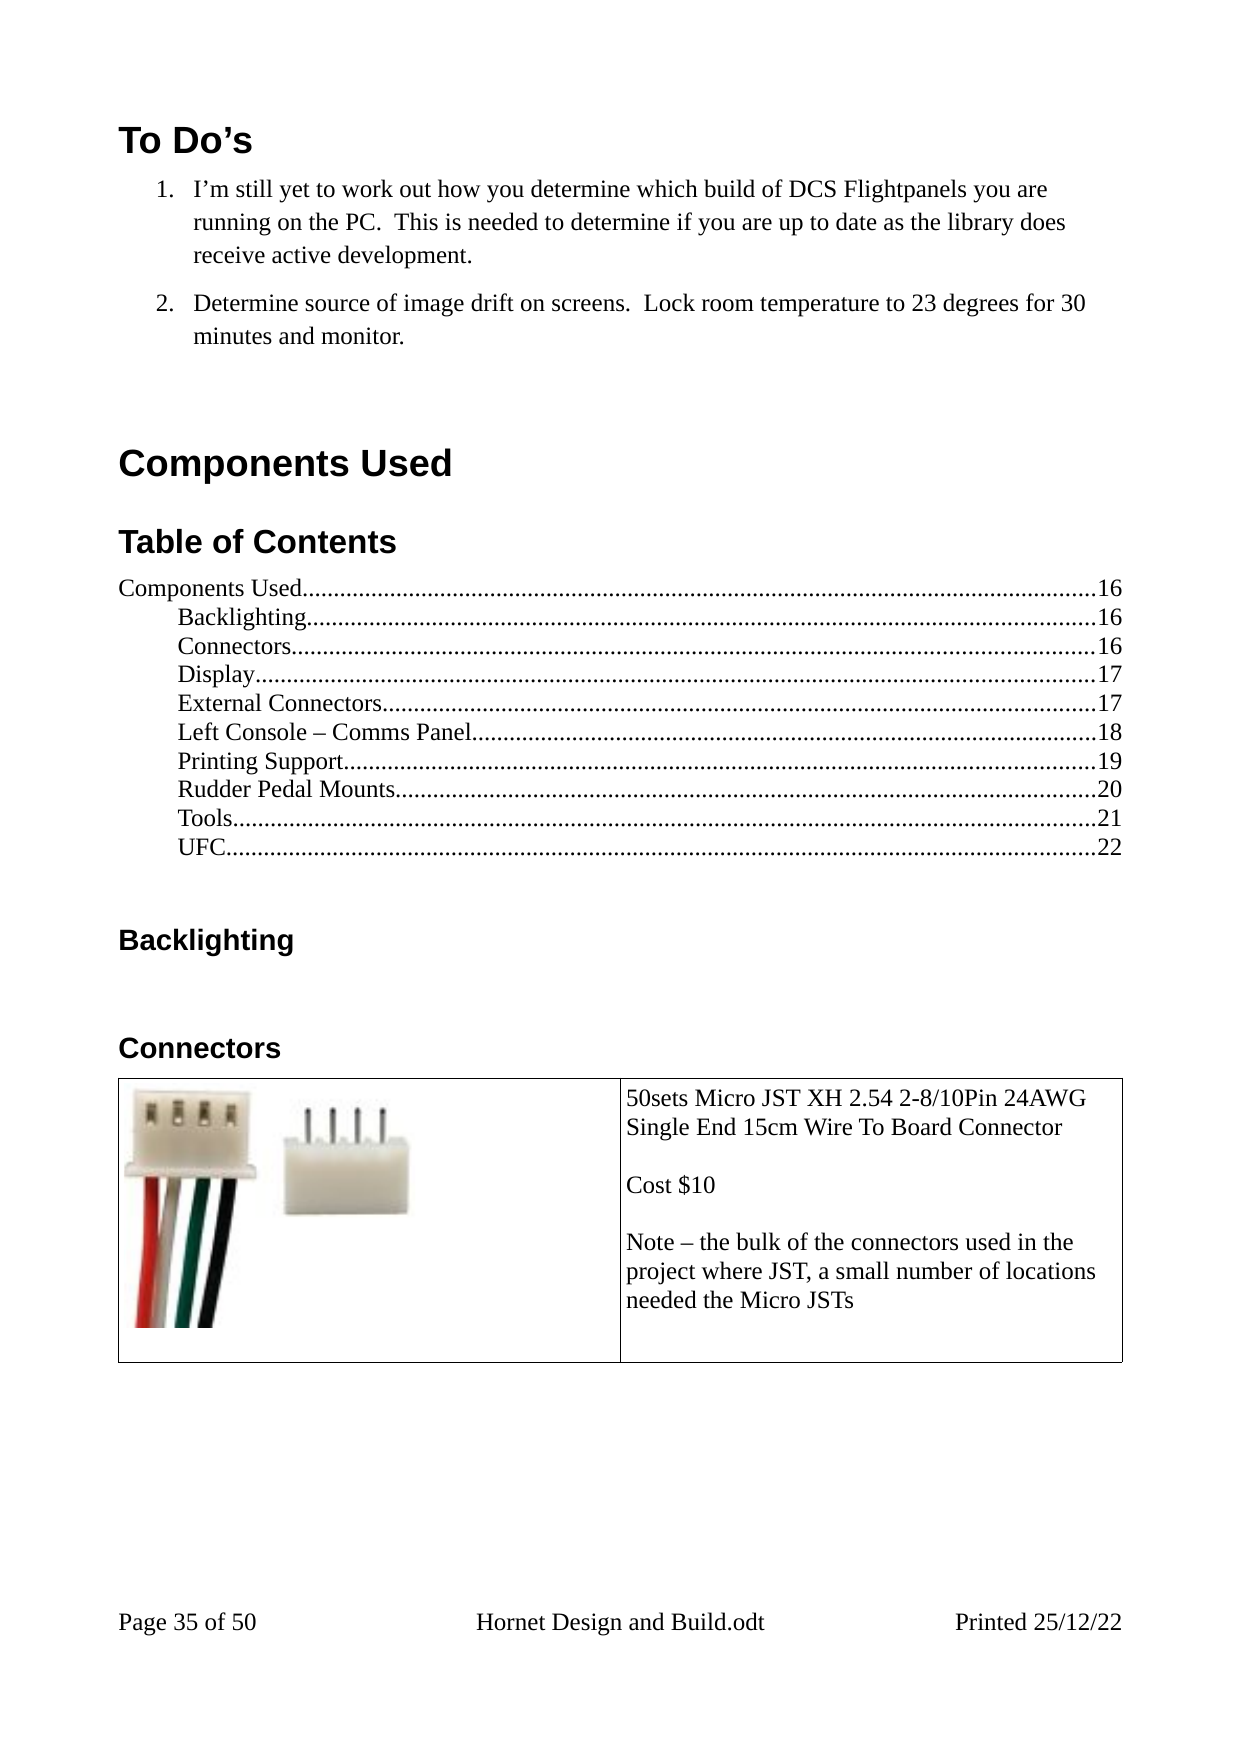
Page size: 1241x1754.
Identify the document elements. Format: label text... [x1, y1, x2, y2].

text Connectors 16 [177, 631, 1122, 659]
text Rudder Pedal Mounts 20 [177, 774, 1122, 803]
table_header [119, 1079, 620, 1362]
text Tools 21 [177, 803, 1122, 832]
text Backlighting 16 [177, 602, 1122, 631]
subtitle Backlighting [118, 923, 1122, 957]
picture [123, 1083, 416, 1328]
text Components Used 16 [118, 573, 1122, 602]
text External Connectors 17 [177, 688, 1122, 717]
list Determine source of image drift on screens. Lock room temperature to 23 degrees for 30 minutes and monitor. [156, 288, 1122, 350]
list I’m still yet to work out how you determine which build of DCS Flightpanels you are running on the PC. This is needed to determine if you are up to date as the library does receive active development. [156, 174, 1122, 269]
subtitle Components Used [118, 441, 1122, 485]
subtitle Table of Contents [118, 522, 1122, 561]
table_header 50sets Micro JST XH 2.54 2-8/10Pin 24AWG Single End 15cm Wire To Board Connector Cost $10 Note – the bulk of the connectors used in the project where JST, a small number of locations needed the Micro JSTs [621, 1079, 1122, 1362]
text Printing Support 19 [177, 746, 1122, 774]
text Left Console – Comms Panel 18 [177, 717, 1122, 746]
text Display 17 [177, 659, 1122, 688]
text UFC 22 [177, 832, 1122, 861]
subtitle Connectors [118, 1031, 1122, 1065]
subtitle To Do’s [118, 118, 1122, 162]
